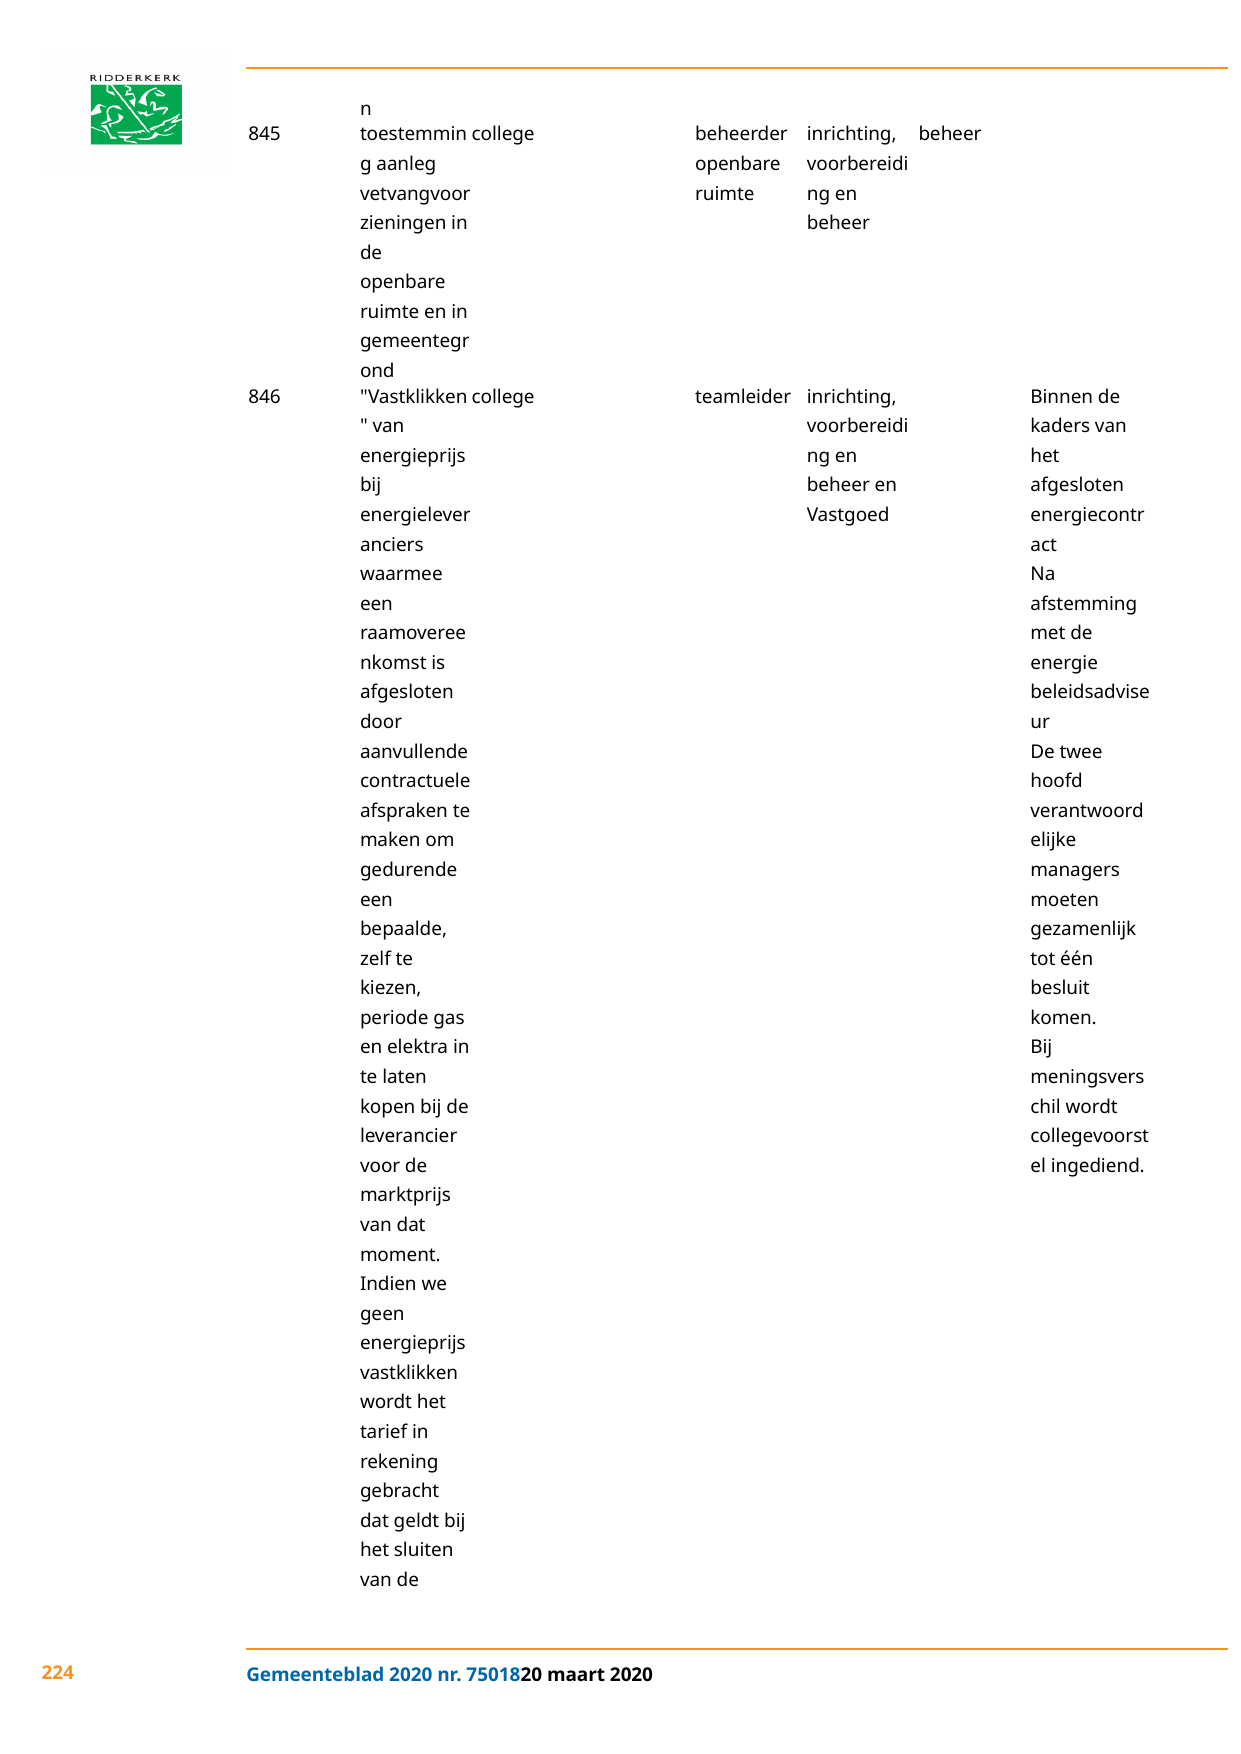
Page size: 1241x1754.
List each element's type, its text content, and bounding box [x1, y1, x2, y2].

table_cell [918, 95, 1030, 121]
table_cell 845 [248, 121, 360, 383]
table_cell college [471, 383, 583, 1592]
table_cell [583, 383, 695, 1592]
table_cell [807, 95, 918, 121]
table_cell 846 [248, 383, 360, 1592]
table_cell beheer [918, 121, 1030, 383]
table_cell [918, 383, 1030, 1592]
table_cell [695, 95, 807, 121]
table_cell [583, 121, 695, 383]
table_cell [1030, 95, 1152, 121]
table_cell n [360, 95, 471, 121]
table_cell Binnen de kaders van het afgesloten energiecontract Na afstemming met de energie beleidsadviseur De twee hoofd verantwoordelijke managers moeten gezamenlijk tot één besluit komen. Bij meningsverschil wordt collegevoorstel ingediend. [1030, 383, 1152, 1592]
table_cell college [471, 121, 583, 383]
table_cell [248, 95, 360, 121]
table_cell beheerder openbare ruimte [695, 121, 807, 383]
table_cell toestemming aanleg vetvangvoorzieningen in de openbare ruimte en in gemeentegrond [360, 121, 471, 383]
table_cell [1030, 121, 1152, 383]
picture [41, 47, 231, 172]
table_cell "Vastklikken" van energieprijs bij energieleveranciers waarmee een raamovereenkomst is afgesloten door aanvullende contractuele afspraken te maken om gedurende een bepaalde, zelf te kiezen, periode gas en elektra in te laten kopen bij de leverancier voor de marktprijs van dat moment. Indien we geen energieprijs vastklikken wordt het tarief in rekening gebracht dat geldt bij het sluiten van de [360, 383, 471, 1592]
table_cell [471, 95, 583, 121]
table_cell teamleider [695, 383, 807, 1592]
table_cell inrichting, voorbereiding en beheer [807, 121, 918, 383]
table_cell [583, 95, 695, 121]
table_cell inrichting, voorbereiding en beheer en Vastgoed [807, 383, 918, 1592]
